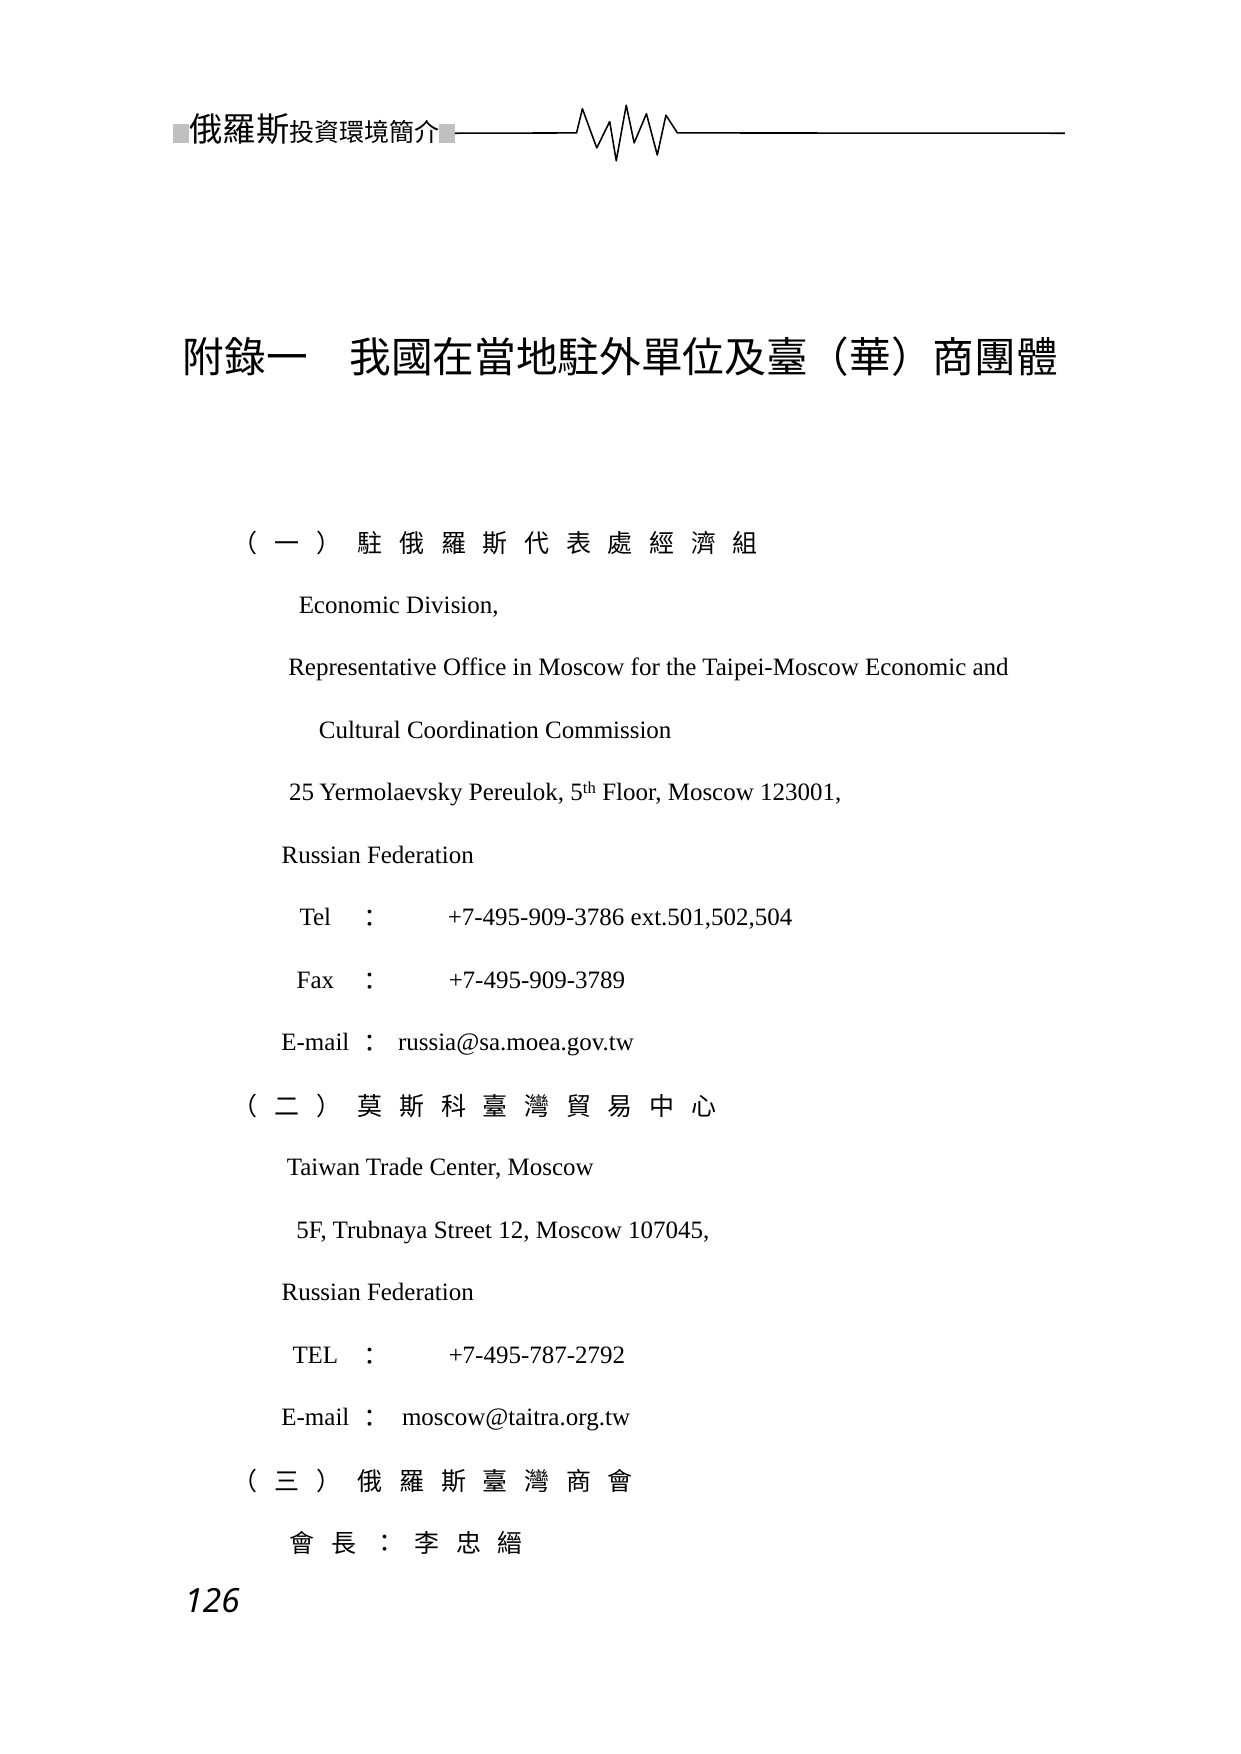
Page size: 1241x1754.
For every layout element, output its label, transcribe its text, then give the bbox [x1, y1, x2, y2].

text Economic Division, [207, 563, 1058, 625]
text 25 Yermolaevsky Pereulok, 5th Floor, Moscow 123001, [207, 750, 1058, 813]
text Taiwan Trade Center, Moscow [207, 1125, 1058, 1188]
text 附錄一 我國在當地駐外單位及臺（華）商團體 [183, 313, 1058, 375]
text Russian Federation [207, 1250, 1058, 1313]
text Russian Federation [207, 813, 1058, 875]
text （三）俄羅斯臺灣商會 [207, 1438, 1058, 1500]
text Tel： +7-495-909-3786 ext.501,502,504 [207, 875, 1058, 938]
text （一）駐俄羅斯代表處經濟組 [207, 500, 1058, 563]
text TEL： +7-495-787-2792 [207, 1313, 1058, 1375]
text Fax： +7-495-909-3789 [207, 938, 1058, 1000]
text 會長：李忠縉 [207, 1500, 1058, 1563]
text Representative Office in Moscow for the Taipei-Moscow Economic and Cultural Coordination Commission [207, 625, 1058, 750]
text 5F, Trubnaya Street 12, Moscow 107045, [207, 1188, 1058, 1250]
text （二）莫斯科臺灣貿易中心 [207, 1063, 1058, 1125]
text E-mail：moscow@taitra.org.tw [207, 1375, 1058, 1438]
text E-mail：russia@sa.moea.gov.tw [207, 1000, 1058, 1063]
